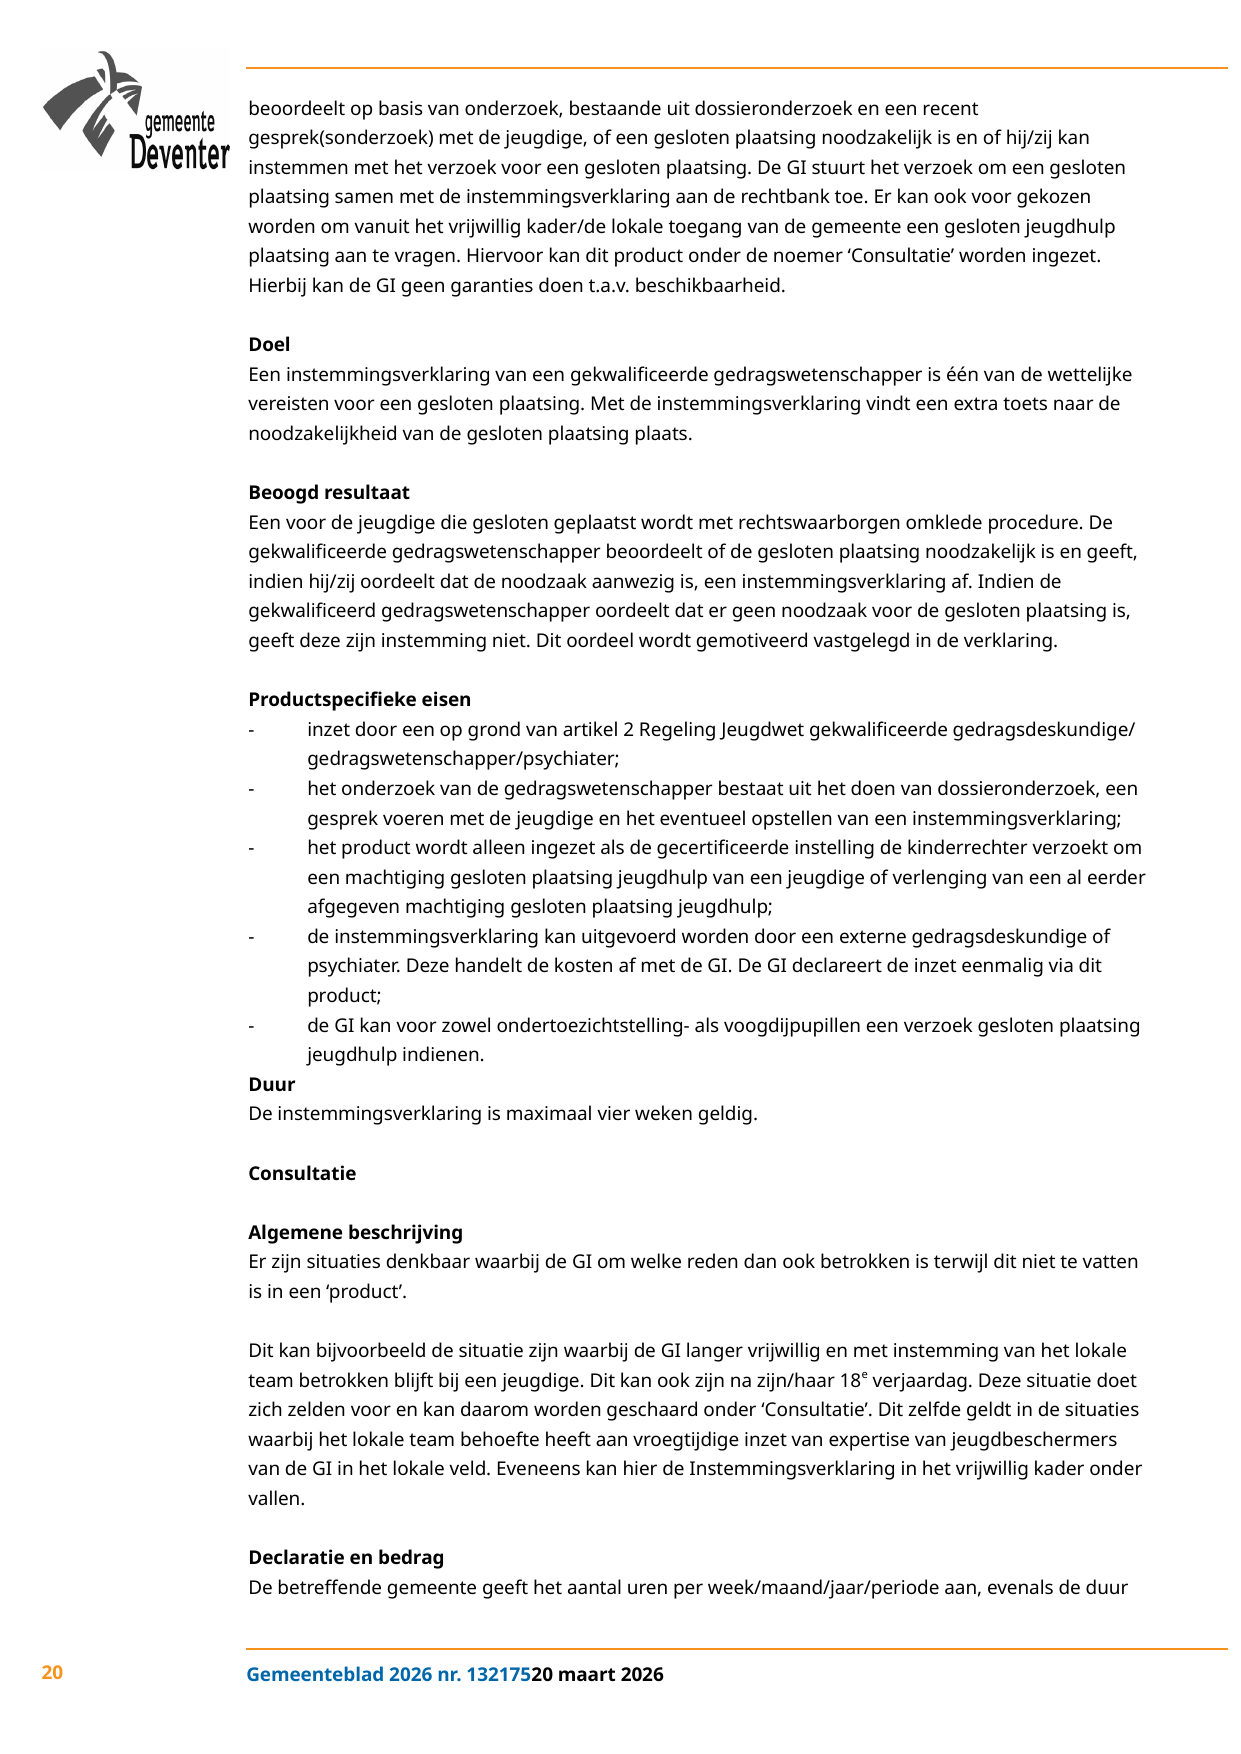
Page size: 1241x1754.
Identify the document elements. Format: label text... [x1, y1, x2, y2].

list het onderzoek van de gedragswetenschapper bestaat uit het doen van dossieronderzoek, een gesprek voeren met de jeugdige en het eventueel opstellen van een instemmingsverklaring; [248, 775, 1152, 831]
text Algemene beschrijving [248, 1219, 1152, 1245]
text Consultatie [248, 1160, 1152, 1186]
text Duur [248, 1071, 1152, 1097]
text Beoogd resultaat [248, 479, 1152, 505]
list het product wordt alleen ingezet als de gecertificeerde instelling de kinderrechter verzoekt om een machtiging gesloten plaatsing jeugdhulp van een jeugdige of verlenging van een al eerder afgegeven machtiging gesloten plaatsing jeugdhulp; [248, 834, 1152, 919]
list de instemmingsverklaring kan uitgevoerd worden door een externe gedragsdeskundige of psychiater. Deze handelt de kosten af met de GI. De GI declareert de inzet eenmalig via dit product; [248, 923, 1152, 1008]
list inzet door een op grond van artikel 2 Regeling Jeugdwet gekwalificeerde gedragsdeskundige/ gedragswetenschapper/psychiater; [248, 716, 1152, 771]
text Een instemmingsverklaring van een gekwalificeerde gedragswetenschapper is één van de wettelijke vereisten voor een gesloten plaatsing. Met de instemmingsverklaring vindt een extra toets naar de noodzakelijkheid van de gesloten plaatsing plaats. [248, 361, 1152, 446]
text De betreffende gemeente geeft het aantal uren per week/maand/jaar/periode aan, evenals de duur [248, 1574, 1152, 1600]
text beoordeelt op basis van onderzoek, bestaande uit dossieronderzoek en een recent gesprek(sonderzoek) met de jeugdige, of een gesloten plaatsing noodzakelijk is en of hij/zij kan instemmen met het verzoek voor een gesloten plaatsing. De GI stuurt het verzoek om een gesloten plaatsing samen met de instemmingsverklaring aan de rechtbank toe. Er kan ook voor gekozen worden om vanuit het vrijwillig kader/de lokale toegang van de gemeente een gesloten jeugdhulp plaatsing aan te vragen. Hiervoor kan dit product onder de noemer ‘Consultatie’ worden ingezet. Hierbij kan de GI geen garanties doen t.a.v. beschikbaarheid. [248, 95, 1152, 298]
text Er zijn situaties denkbaar waarbij de GI om welke reden dan ook betrokken is terwijl dit niet te vatten is in een ‘product’. [248, 1248, 1152, 1304]
text Doel [248, 331, 1152, 357]
list de GI kan voor zowel ondertoezichtstelling- als voogdijpupillen een verzoek gesloten plaatsing jeugdhulp indienen. [248, 1012, 1152, 1067]
text Productspecifieke eisen [248, 686, 1152, 712]
text Declaratie en bedrag [248, 1544, 1152, 1570]
text De instemmingsverklaring is maximaal vier weken geldig. [248, 1101, 1152, 1126]
text Een voor de jeugdige die gesloten geplaatst wordt met rechtswaarborgen omklede procedure. De gekwalificeerde gedragswetenschapper beoordeelt of de gesloten plaatsing noodzakelijk is en geeft, indien hij/zij oordeelt dat de noodzaak aanwezig is, een instemmingsverklaring af. Indien de gekwalificeerd gedragswetenschapper oordeelt dat er geen noodzaak voor de gesloten plaatsing is, geeft deze zijn instemming niet. Dit oordeel wordt gemotiveerd vastgelegd in de verklaring. [248, 509, 1152, 653]
text Dit kan bijvoorbeeld de situatie zijn waarbij de GI langer vrijwillig en met instemming van het lokale team betrokken blijft bij een jeugdige. Dit kan ook zijn na zijn/haar 18e verjaardag. Deze situatie doet zich zelden voor en kan daarom worden geschaard onder ‘Consultatie’. Dit zelfde geldt in de situaties waarbij het lokale team behoefte heeft aan vroegtijdige inzet van expertise van jeugdbeschermers van de GI in het lokale veld. Eveneens kan hier de Instemmingsverklaring in het vrijwillig kader onder vallen. [248, 1337, 1152, 1511]
picture [41, 47, 231, 172]
